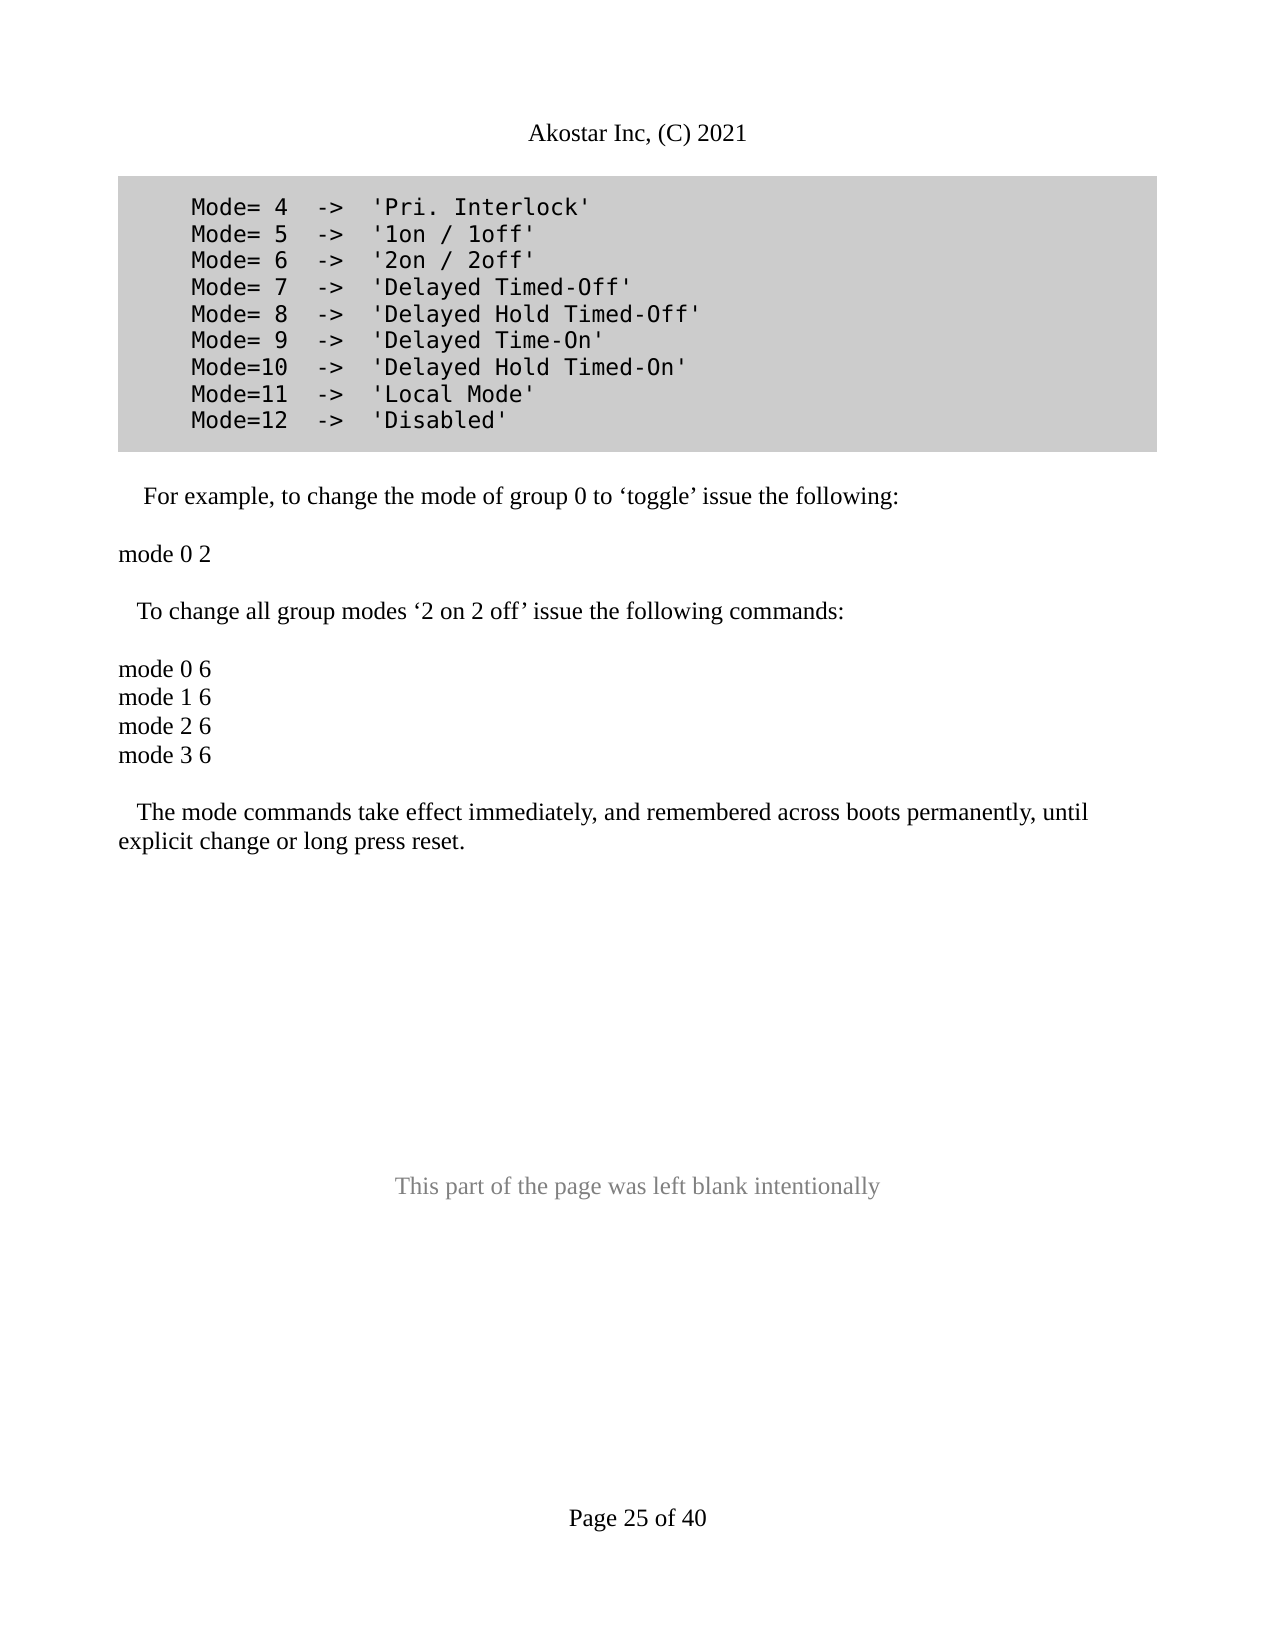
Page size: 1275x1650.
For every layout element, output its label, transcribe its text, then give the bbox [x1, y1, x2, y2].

table_header Mode= 4 -> 'Pri. Interlock' Mode= 5 -> '1on / 1off' Mode= 6 -> '2on / 2off' Mode= 7 -> 'Delayed Timed-Off' Mode= 8 -> 'Delayed Hold Timed-Off' Mode= 9 -> 'Delayed Time-On' Mode=10 -> 'Delayed Hold Timed-On' Mode=11 -> 'Local Mode' Mode=12 -> 'Disabled' [118, 176, 1157, 452]
text The mode commands take effect immediately, and remembered across boots permanently, until explicit change or long press reset. [118, 797, 1157, 855]
text This part of the page was left blank intentionally [118, 1171, 1157, 1200]
text mode 0 2 [118, 539, 1157, 567]
text mode 3 6 [118, 740, 1157, 769]
text mode 2 6 [118, 711, 1157, 740]
text For example, to change the mode of group 0 to ‘toggle’ issue the following: [118, 481, 1157, 510]
text To change all group modes ‘2 on 2 off’ issue the following commands: [118, 596, 1157, 625]
text mode 1 6 [118, 682, 1157, 711]
text mode 0 6 [118, 654, 1157, 682]
